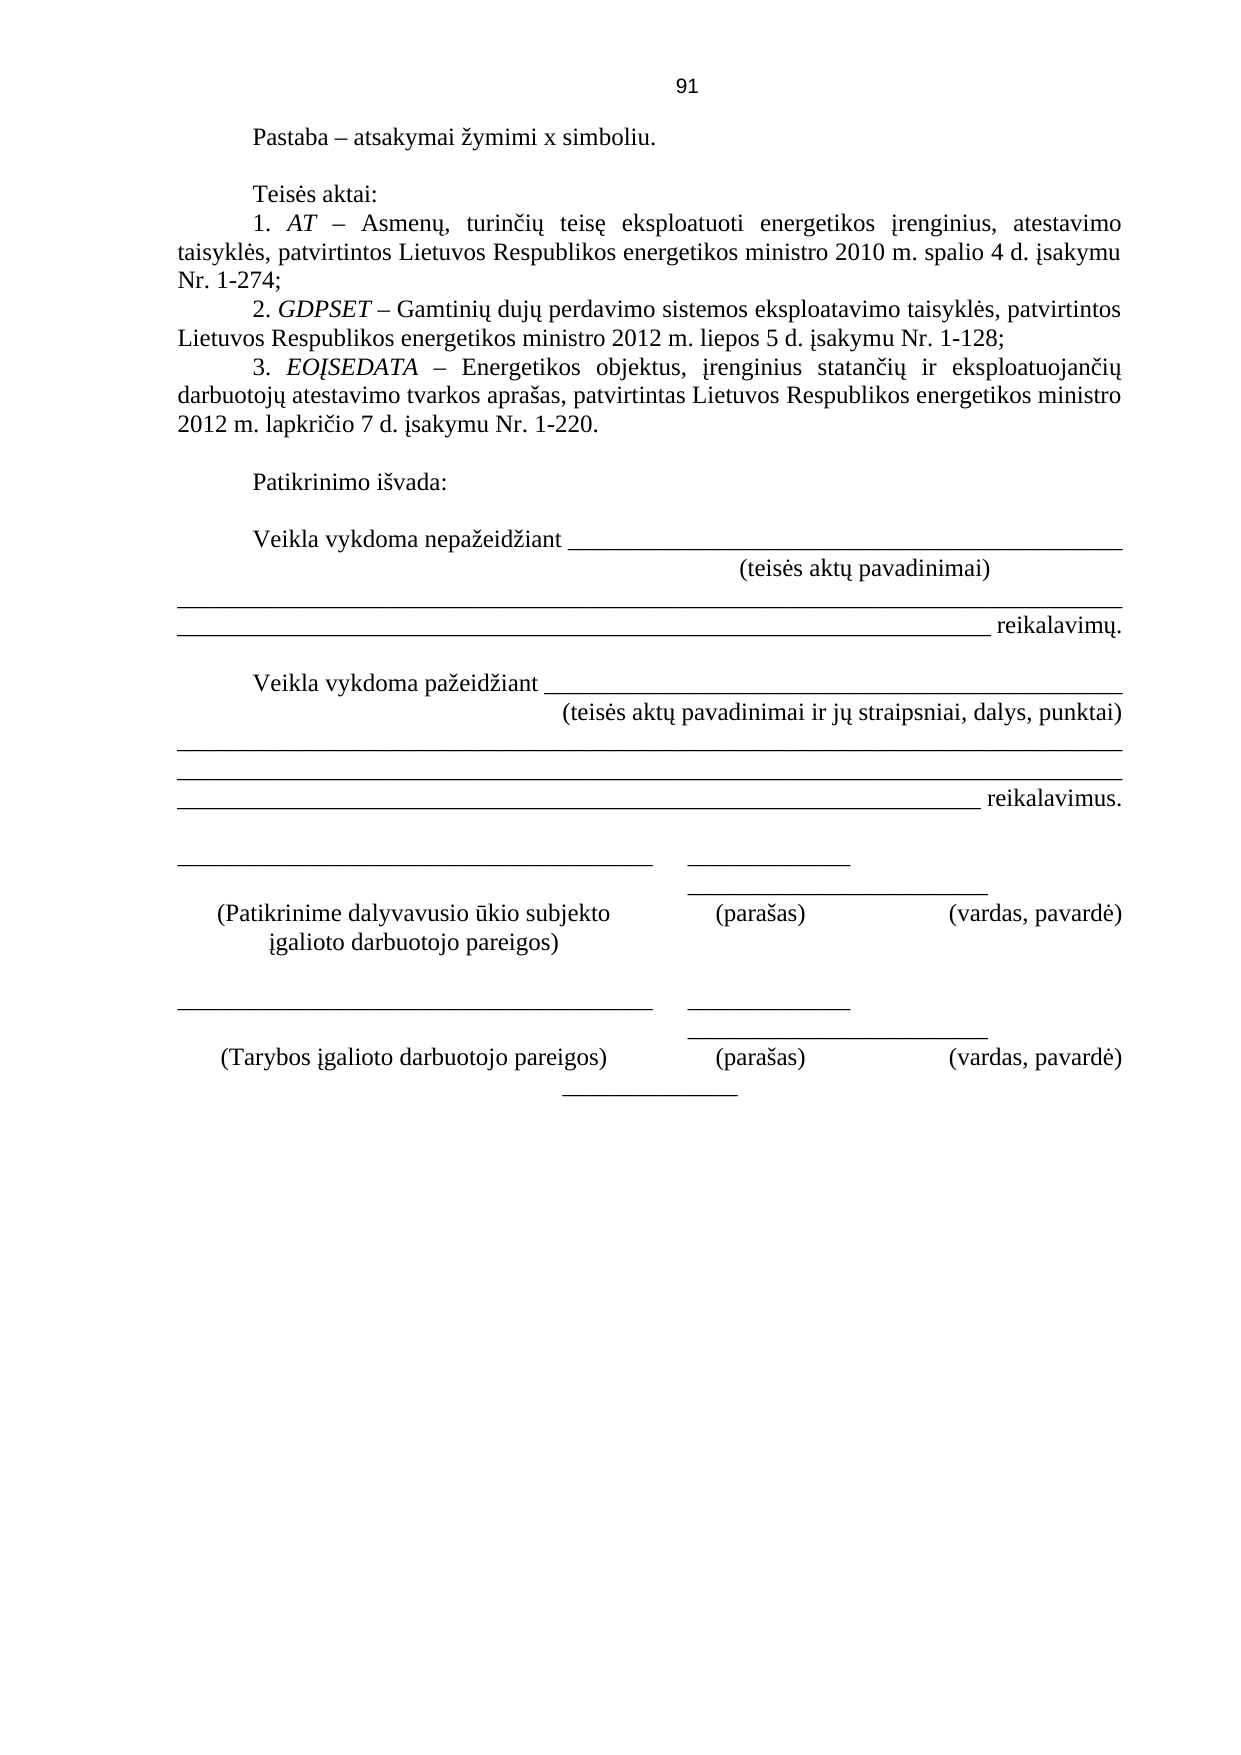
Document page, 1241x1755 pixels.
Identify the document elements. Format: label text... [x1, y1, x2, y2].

text ______________________________________ _____________ ________________________ [177, 984, 1122, 1042]
text reikalavimus. [177, 783, 1122, 812]
text (Tarybos įgalioto darbuotojo pareigos) (parašas) (vardas, pavardė) [177, 1042, 1122, 1071]
text Teisės aktai: [177, 179, 1122, 208]
text Veikla vykdoma pažeidžiant [177, 668, 1122, 697]
text Veikla vykdoma nepažeidžiant [177, 524, 1122, 553]
text ______________________________________ _____________ ________________________ [177, 841, 1122, 898]
text ______________ [177, 1071, 1122, 1099]
text 3. EOĮSEDATA – Energetikos objektus, įrenginius statančių ir eksploatuojančių darbuotojų atestavimo tvarkos aprašas, patvirtintas Lietuvos Respublikos energetikos ministro 2012 m. lapkričio 7 d. įsakymu Nr. 1-220. [177, 352, 1122, 438]
text (Patikrinime dalyvavusio ūkio subjekto (parašas) (vardas, pavardė) [177, 898, 1122, 927]
text (teisės aktų pavadinimai ir jų straipsniai, dalys, punktai) [177, 697, 1122, 726]
text reikalavimų. [177, 611, 1122, 639]
text Pastaba – atsakymai žymimi x simboliu. [177, 122, 1122, 151]
text (teisės aktų pavadinimai) [177, 553, 1122, 582]
text įgalioto darbuotojo pareigos) [177, 927, 1122, 956]
text 1. AT – Asmenų, turinčių teisę eksploatuoti energetikos įrenginius, atestavimo taisyklės, patvirtintos Lietuvos Respublikos energetikos ministro 2010 m. spalio 4 d. įsakymu Nr. 1-274; [177, 208, 1122, 294]
text 2. GDPSET – Gamtinių dujų perdavimo sistemos eksploatavimo taisyklės, patvirtintos Lietuvos Respublikos energetikos ministro 2012 m. liepos 5 d. įsakymu Nr. 1-128; [177, 294, 1122, 352]
text Patikrinimo išvada: [177, 467, 1122, 496]
